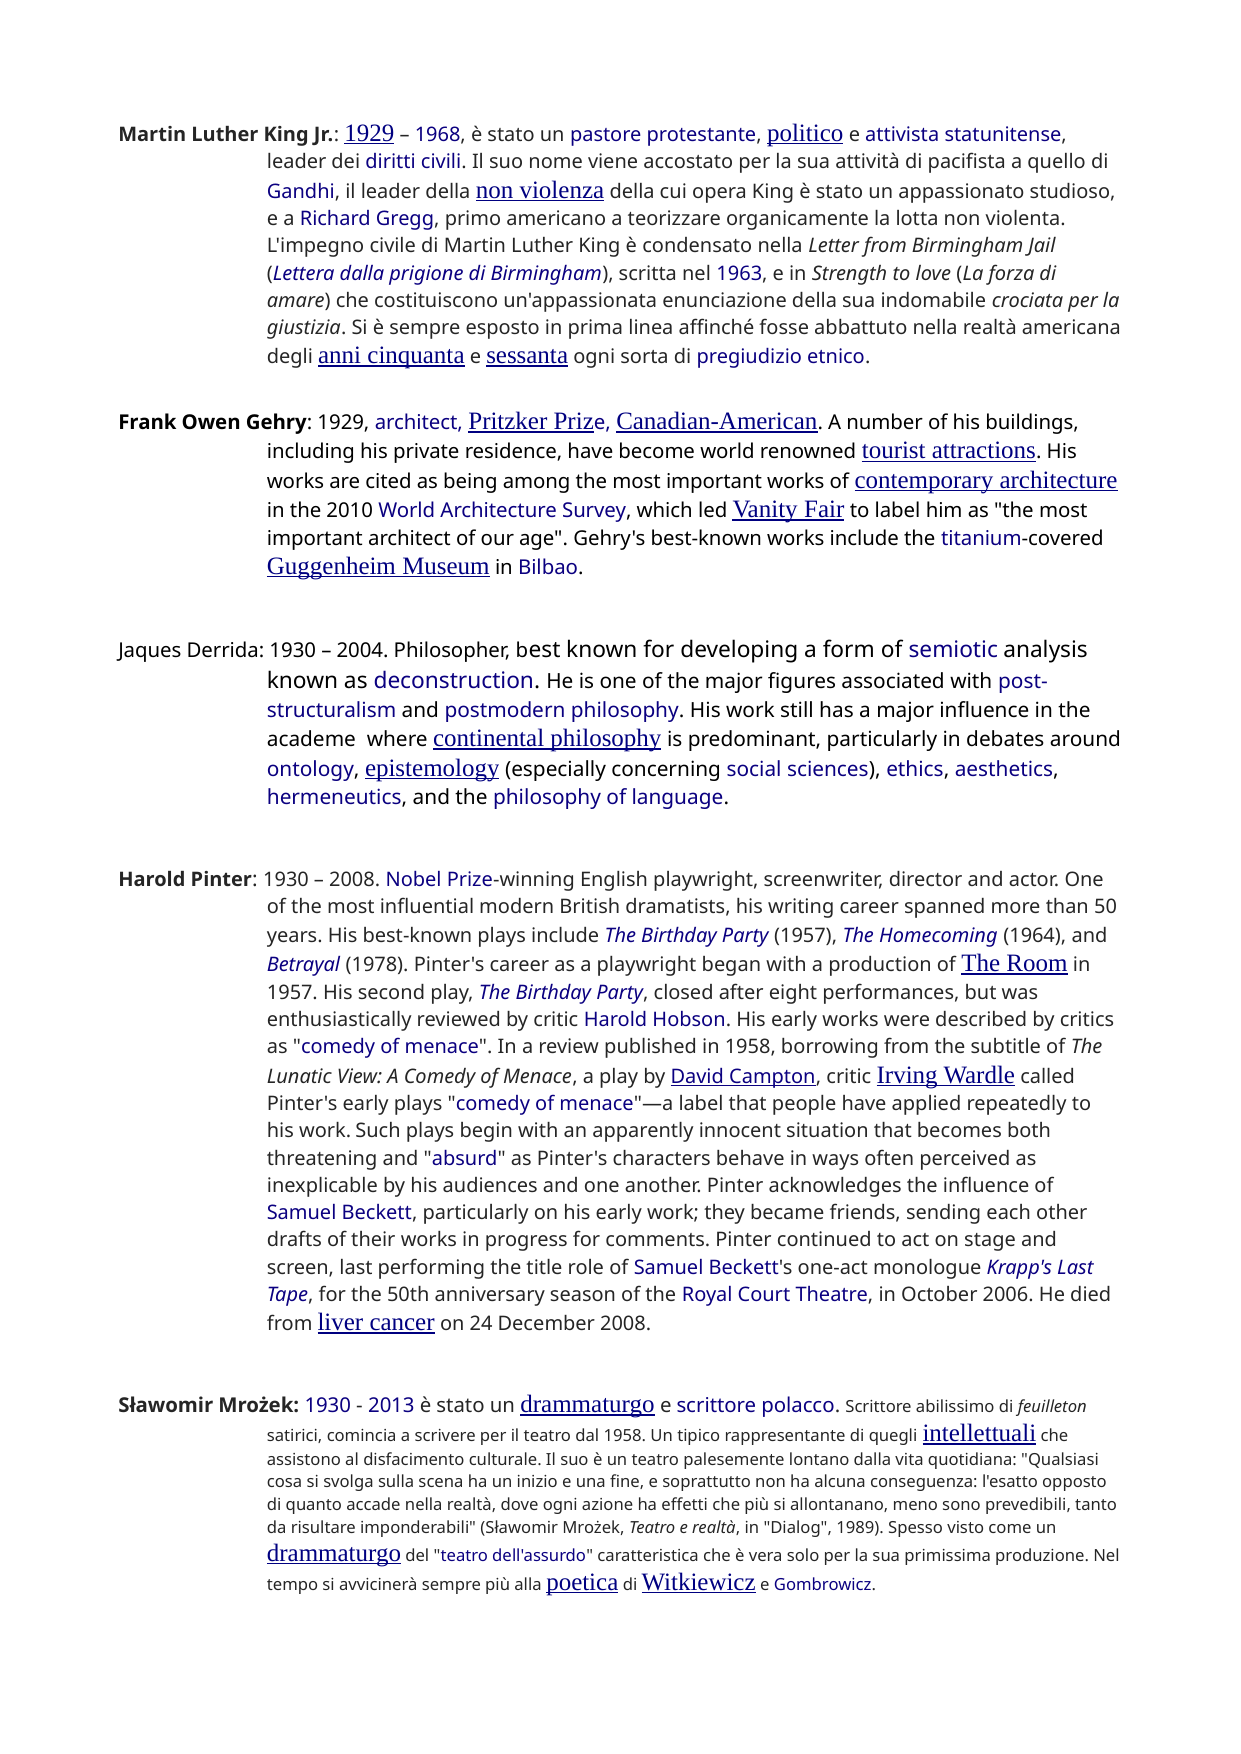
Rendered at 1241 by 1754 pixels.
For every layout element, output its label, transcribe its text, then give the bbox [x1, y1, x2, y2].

text Sławomir Mrożek: 1930 - 2013 è stato un drammaturgo e scrittore polacco. Scrittore abilissimo di feuilleton satirici, comincia a scrivere per il teatro dal 1958. Un tipico rappresentante di quegli intellettuali che assistono al disfacimento culturale. Il suo è un teatro palesemente lontano dalla vita quotidiana: "Qualsiasi cosa si svolga sulla scena ha un inizio e una fine, e soprattutto non ha alcuna conseguenza: l'esatto opposto di quanto accade nella realtà, dove ogni azione ha effetti che più si allontanano, meno sono prevedibili, tanto da risultare imponderabili" (Sławomir Mrożek, Teatro e realtà, in "Dialog", 1989). Spesso visto come un drammaturgo del "teatro dell'assurdo" caratteristica che è vera solo per la sua primissima produzione. Nel tempo si avvicinerà sempre più alla poetica di Witkiewicz e Gombrowicz. [118, 1389, 1122, 1596]
text Martin Luther King Jr.: 1929 – 1968, è stato un pastore protestante, politico e attivista statunitense, leader dei diritti civili. Il suo nome viene accostato per la sua attività di pacifista a quello di Gandhi, il leader della non violenza della cui opera King è stato un appassionato studioso, e a Richard Gregg, primo americano a teorizzare organicamente la lotta non violenta. L'impegno civile di Martin Luther King è condensato nella Letter from Birmingham Jail (Lettera dalla prigione di Birmingham), scritta nel 1963, e in Strength to love (La forza di amare) che costituiscono un'appassionata enunciazione della sua indomabile crociata per la giustizia. Si è sempre esposto in prima linea affinché fosse abbattuto nella realtà americana degli anni cinquanta e sessanta ogni sorta di pregiudizio etnico. [118, 118, 1122, 370]
text Frank Owen Gehry: 1929, architect, Pritzker Prize, Canadian-American. A number of his buildings, including his private residence, have become world renowned tourist attractions. His works are cited as being among the most important works of contemporary architecture in the 2010 World Architecture Survey, which led Vanity Fair to label him as "the most important architect of our age". Gehry's best-known works include the titanium-covered Guggenheim Museum in Bilbao. [118, 406, 1122, 580]
text Harold Pinter: 1930 – 2008. Nobel Prize-winning English playwright, screenwriter, director and actor. One of the most influential modern British dramatists, his writing career spanned more than 50 years. His best-known plays include The Birthday Party (1957), The Homecoming (1964), and Betrayal (1978). Pinter's career as a playwright began with a production of The Room in 1957. His second play, The Birthday Party, closed after eight performances, but was enthusiastically reviewed by critic Harold Hobson. His early works were described by critics as "comedy of menace". In a review published in 1958, borrowing from the subtitle of The Lunatic View: A Comedy of Menace, a play by David Campton, critic Irving Wardle called Pinter's early plays "comedy of menace"—a label that people have applied repeatedly to his work. Such plays begin with an apparently innocent situation that becomes both threatening and "absurd" as Pinter's characters behave in ways often perceived as inexplicable by his audiences and one another. Pinter acknowledges the influence of Samuel Beckett, particularly on his early work; they became friends, sending each other drafts of their works in progress for comments. Pinter continued to act on stage and screen, last performing the title role of Samuel Beckett's one-act monologue Krapp's Last Tape, for the 50th anniversary season of the Royal Court Theatre, in October 2006. He died from liver cancer on 24 December 2008. [118, 864, 1122, 1337]
text Jaques Derrida: 1930 – 2004. Philosopher, best known for developing a form of semiotic analysis known as deconstruction. He is one of the major figures associated with post-structuralism and postmodern philosophy. His work still has a major influence in the academe where continental philosophy is predominant, particularly in debates around ontology, epistemology (especially concerning social sciences), ethics, aesthetics, hermeneutics, and the philosophy of language. [118, 633, 1122, 811]
